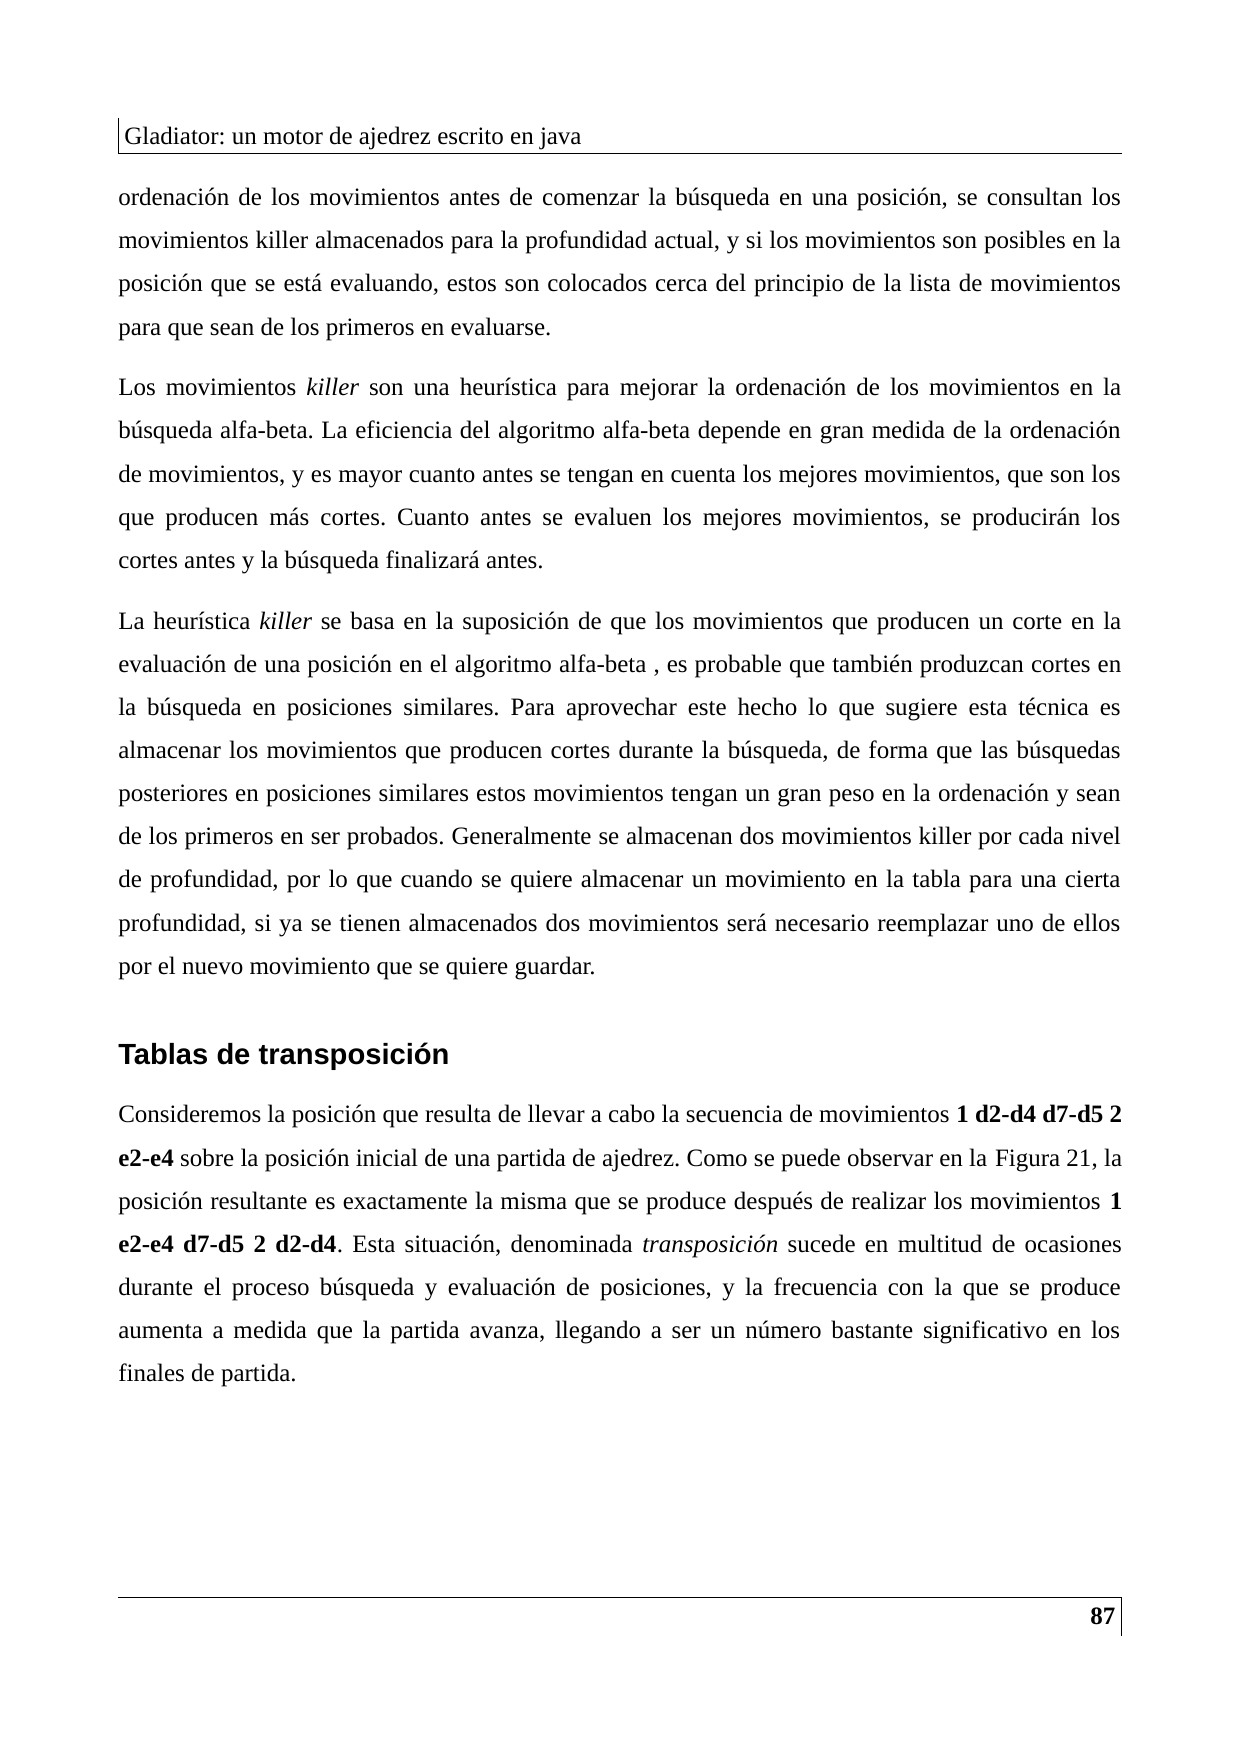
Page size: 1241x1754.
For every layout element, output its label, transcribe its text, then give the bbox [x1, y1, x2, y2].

text Consideremos la posición que resulta de llevar a cabo la secuencia de movimientos 1 d2-d4 d7-d5 2 e2-e4 sobre la posición inicial de una partida de ajedrez. Como se puede observar en la Figura 21, la posición resultante es exactamente la misma que se produce después de realizar los movimientos 1 e2-e4 d7-d5 2 d2-d4. Esta situación, denominada transposición sucede en multitud de ocasiones durante el proceso búsqueda y evaluación de posiciones, y la frecuencia con la que se produce aumenta a medida que la partida avanza, llegando a ser un número bastante significativo en los finales de partida. [118, 1099, 1122, 1387]
text Los movimientos killer son una heurística para mejorar la ordenación de los movimientos en la búsqueda alfa-beta. La eficiencia del algoritmo alfa-beta depende en gran medida de la ordenación de movimientos, y es mayor cuanto antes se tengan en cuenta los mejores movimientos, que son los que producen más cortes. Cuanto antes se evaluen los mejores movimientos, se producirán los cortes antes y la búsqueda finalizará antes. [118, 372, 1122, 574]
text ordenación de los movimientos antes de comenzar la búsqueda en una posición, se consultan los movimientos killer almacenados para la profundidad actual, y si los movimientos son posibles en la posición que se está evaluando, estos son colocados cerca del principio de la lista de movimientos para que sean de los primeros en evaluarse. [118, 182, 1122, 340]
subtitle Tablas de transposición [118, 1037, 1122, 1070]
text La heurística killer se basa en la suposición de que los movimientos que producen un corte en la evaluación de una posición en el algoritmo alfa-beta , es probable que también produzcan cortes en la búsqueda en posiciones similares. Para aprovechar este hecho lo que sugiere esta técnica es almacenar los movimientos que producen cortes durante la búsqueda, de forma que las búsquedas posteriores en posiciones similares estos movimientos tengan un gran peso en la ordenación y sean de los primeros en ser probados. Generalmente se almacenan dos movimientos killer por cada nivel de profundidad, por lo que cuando se quiere almacenar un movimiento en la tabla para una cierta profundidad, si ya se tienen almacenados dos movimientos será necesario reemplazar uno de ellos por el nuevo movimiento que se quiere guardar. [118, 606, 1122, 979]
